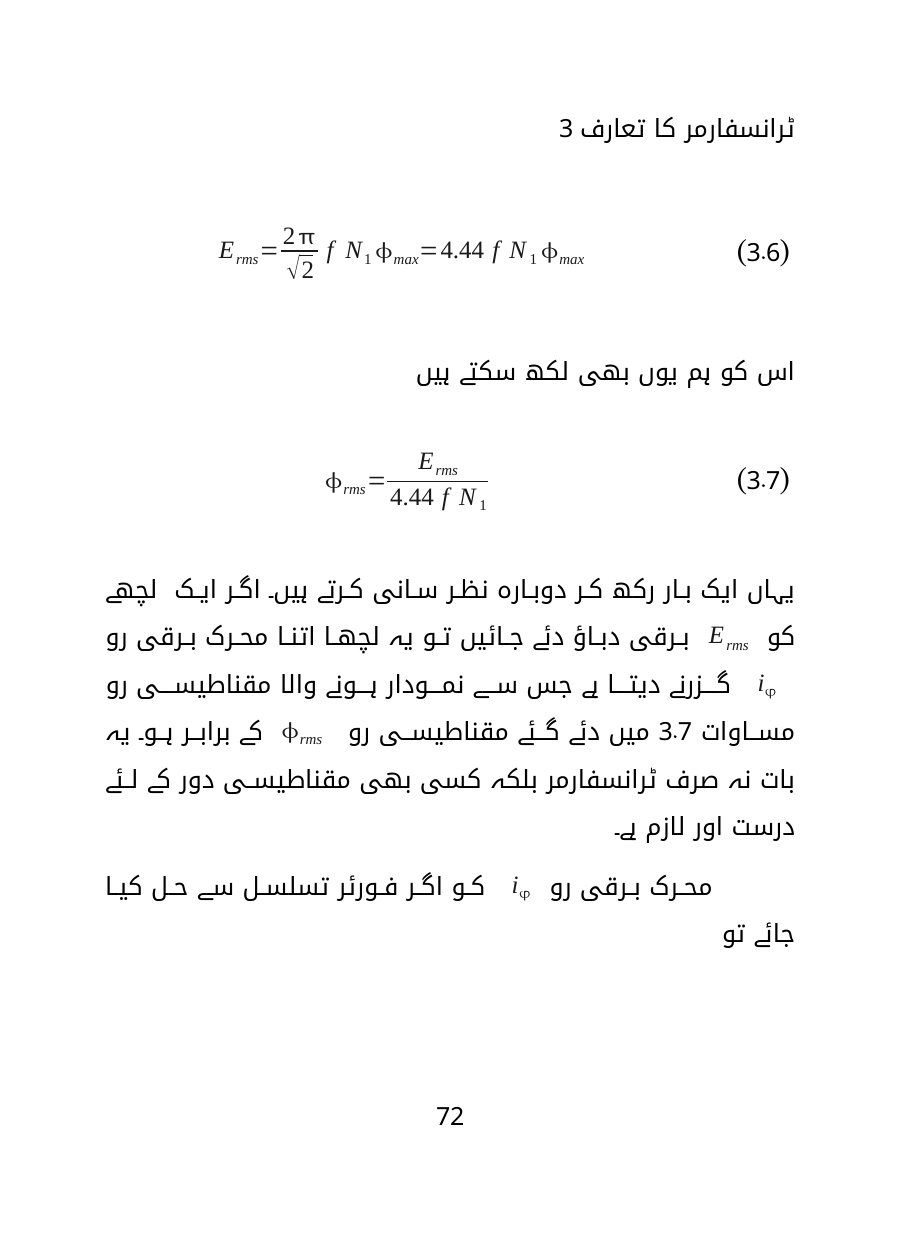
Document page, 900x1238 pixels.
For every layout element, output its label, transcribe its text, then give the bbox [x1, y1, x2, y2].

table_header (3.6) [687, 216, 795, 301]
table_header [105, 216, 687, 301]
text محرک برقی رو کو اگر فورئر تسلسل سے حل کیا جائے تو [105, 863, 795, 958]
text یہاں ایک بار رکھ کر دوبارہ نظر سانی کرتے ہیں۔ اگر ایک لچھے کوبرقی دباؤ دئے جائیں تو یہ لچھا اتنا محرک برقی رو گزرنے دیتا ہے جس سے نمودار ہونے والا مقناطیسی رو مساوات 3.7 میں دئے گئے مقناطیسی رو کے برابر ہو۔ یہ بات نہ صرف ٹرانسفارمر بلکہ کسی بھی مقناطیسی دور کے لئے درست اور لازم ہے۔ [105, 566, 795, 851]
table_header [105, 442, 701, 532]
table_header (3.7) [701, 442, 795, 532]
text اس کو ہم یوں بھی لکھ سکتے ہیں [105, 348, 795, 395]
